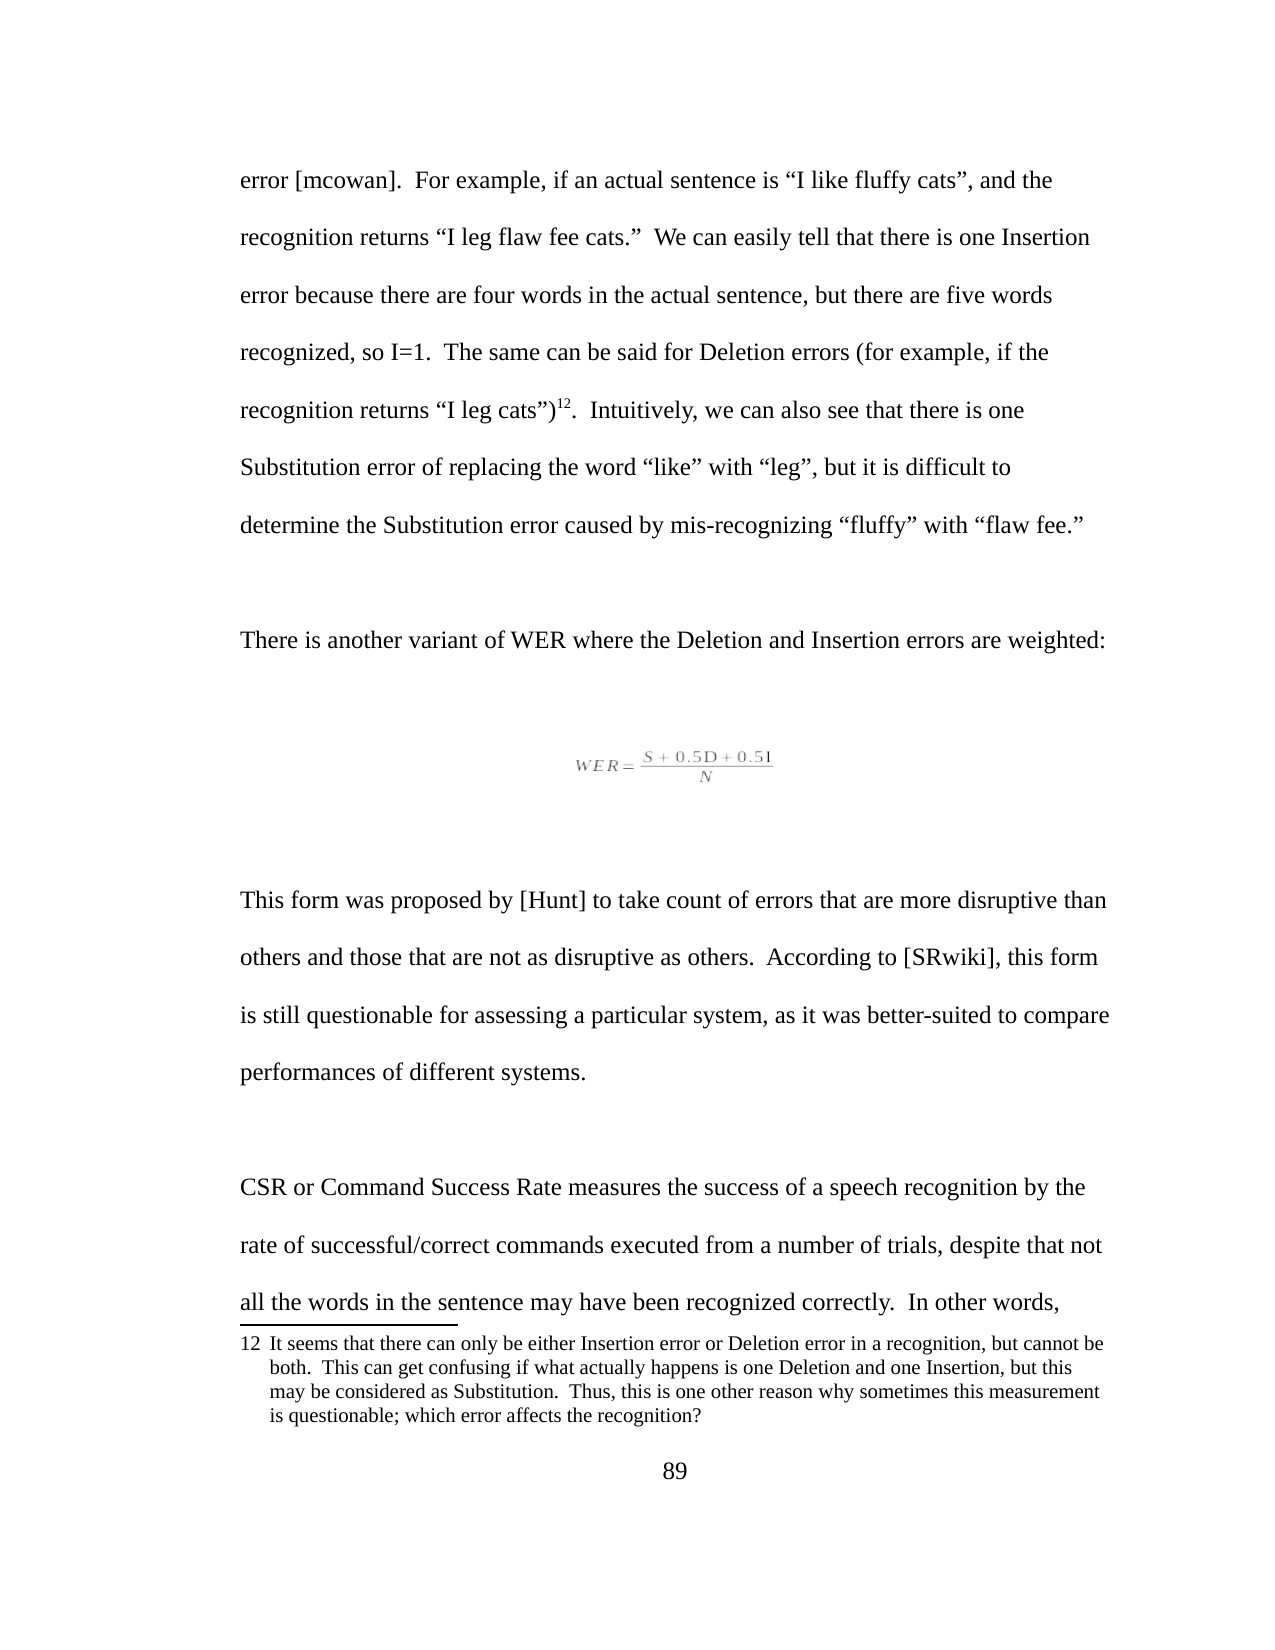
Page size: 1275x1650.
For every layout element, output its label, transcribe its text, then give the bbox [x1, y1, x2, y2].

text error [mcowan]. For example, if an actual sentence is “I like fluffy cats”, and the recognition returns “I leg flaw fee cats.” We can easily tell that there is one Insertion error because there are four words in the actual sentence, but there are five words recognized, so I=1. The same can be said for Deletion errors (for example, if the recognition returns “I leg cats”). Intuitively, we can also see that there is one Substitution error of replacing the word “like” with “leg”, but it is difficult to determine the Substitution error caused by mis-recognizing “fluffy” with “flaw fee.” [240, 165, 1110, 538]
text There is another variant of WER where the Deletion and Insertion errors are weighted: [240, 625, 1110, 653]
text CSR or Command Success Rate measures the success of a speech recognition by the rate of successful/correct commands executed from a number of trials, despite that not all the words in the sentence may have been recognized correctly. In other words, [240, 1172, 1110, 1316]
text It seems that there can only be either Insertion error or Deletion error in a recognition, but cannot be both. This can get confusing if what actually happens is one Deletion and one Insertion, but this may be considered as Substitution. Thus, this is one other reason why sometimes this measurement is questionable; which error affects the recognition? [240, 1331, 1110, 1427]
text This form was proposed by [Hunt] to take count of errors that are more disruptive than others and those that are not as disruptive as others. According to [SRwiki], this form is still questionable for assessing a particular system, as it was better-suited to compare performances of different systems. [240, 885, 1110, 1086]
